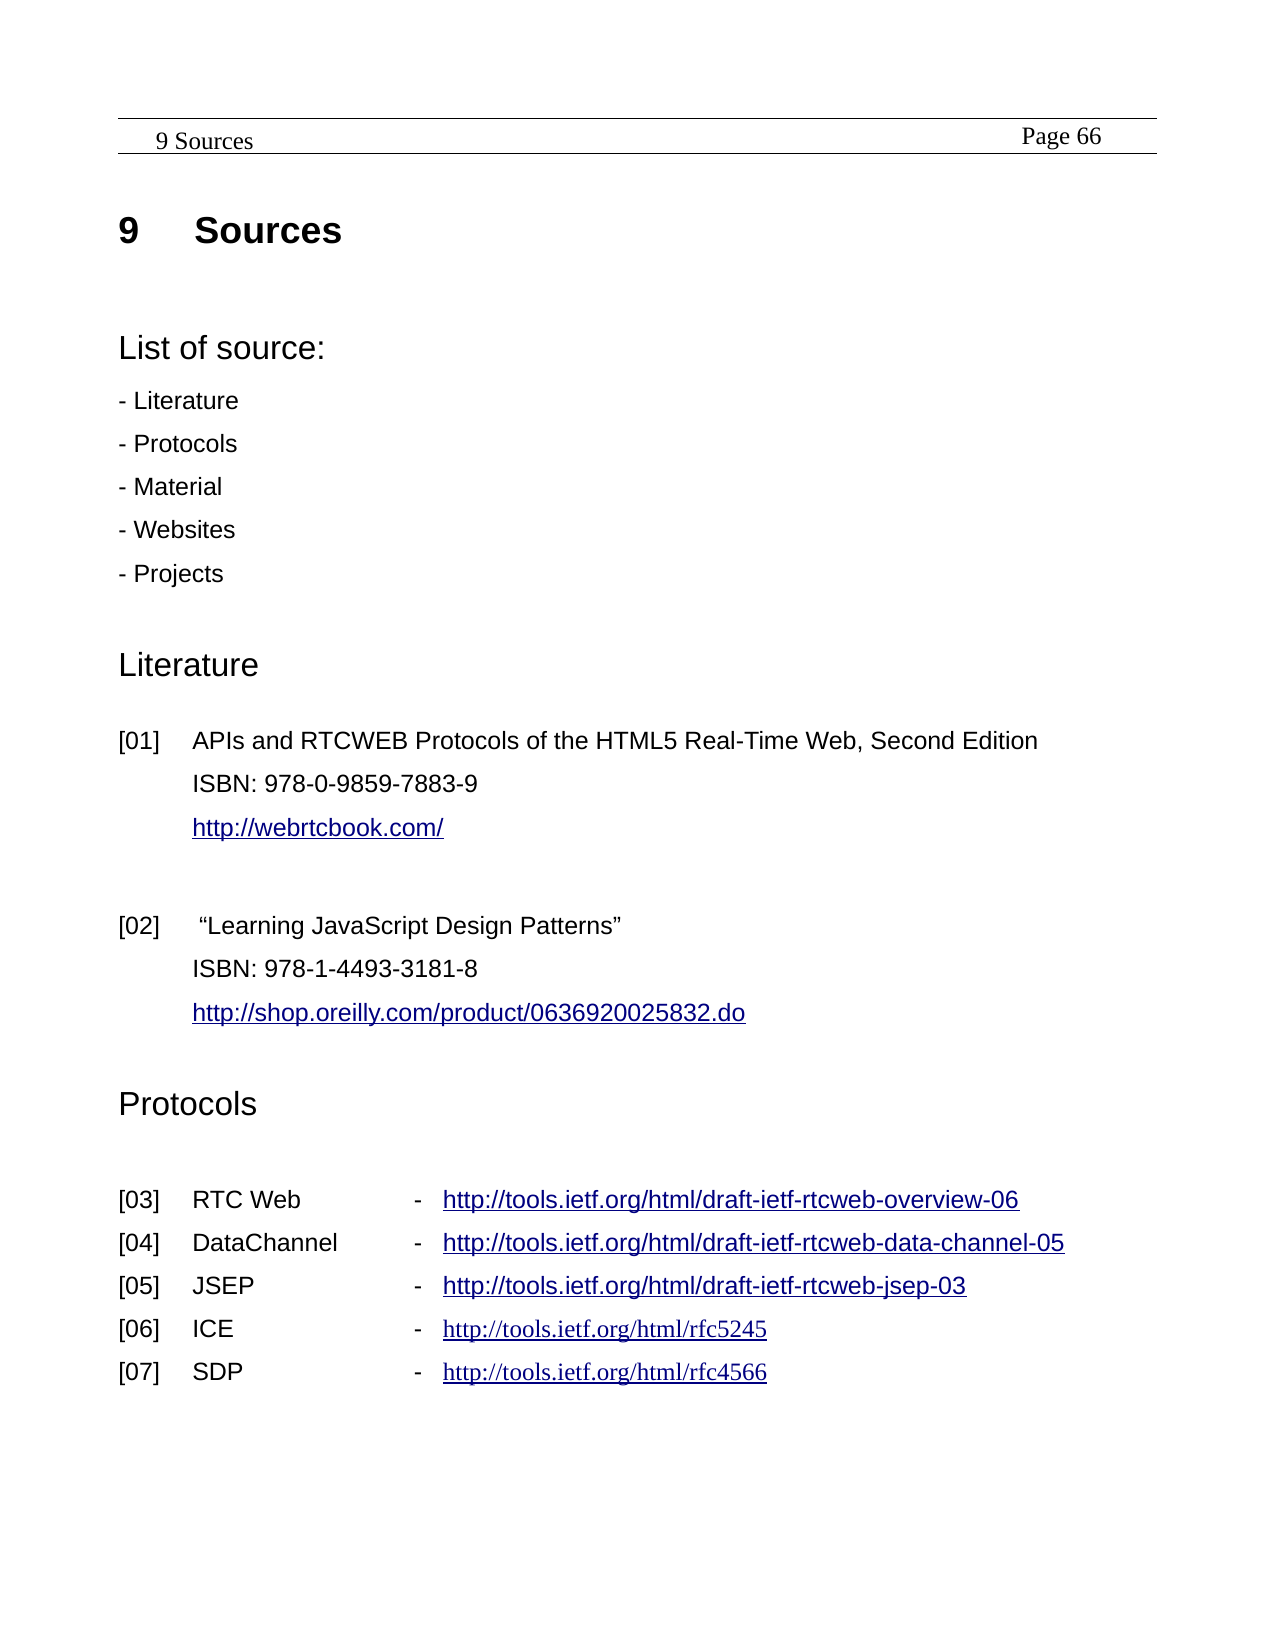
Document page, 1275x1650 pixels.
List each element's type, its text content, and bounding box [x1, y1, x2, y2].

text ISBN: 978-0-9859-7883-9 [118, 769, 1157, 798]
text - Material [118, 472, 1157, 501]
text [01] APIs and RTCWEB Protocols of the HTML5 Real-Time Web, Second Edition [118, 726, 1157, 755]
text http://shop.oreilly.com/product/0636920025832.do [118, 998, 1157, 1026]
text Protocols [118, 1084, 1157, 1122]
text ISBN: 978-1-4493-3181-8 [118, 954, 1157, 983]
text - Protocols [118, 429, 1157, 458]
text [07] SDP - http://tools.ietf.org/html/rfc4566 [118, 1357, 1157, 1386]
subtitle 9 Sources [118, 208, 1157, 251]
text [06] ICE - http://tools.ietf.org/html/rfc5245 [118, 1314, 1157, 1343]
text Literature [118, 645, 1157, 683]
text - Websites [118, 515, 1157, 544]
text List of source: [118, 328, 1157, 367]
text - Projects [118, 558, 1157, 587]
text [03] RTC Web - http://tools.ietf.org/html/draft-ietf-rtcweb-overview-06 [118, 1184, 1157, 1213]
text [05] JSEP - http://tools.ietf.org/html/draft-ietf-rtcweb-jsep-03 [118, 1271, 1157, 1299]
text [04] DataChannel - http://tools.ietf.org/html/draft-ietf-rtcweb-data-channel-05 [118, 1228, 1157, 1256]
text - Literature [118, 386, 1157, 415]
text [02] “Learning JavaScript Design Patterns” [118, 911, 1157, 940]
list http://webrtcbook.com/ [118, 813, 1157, 841]
